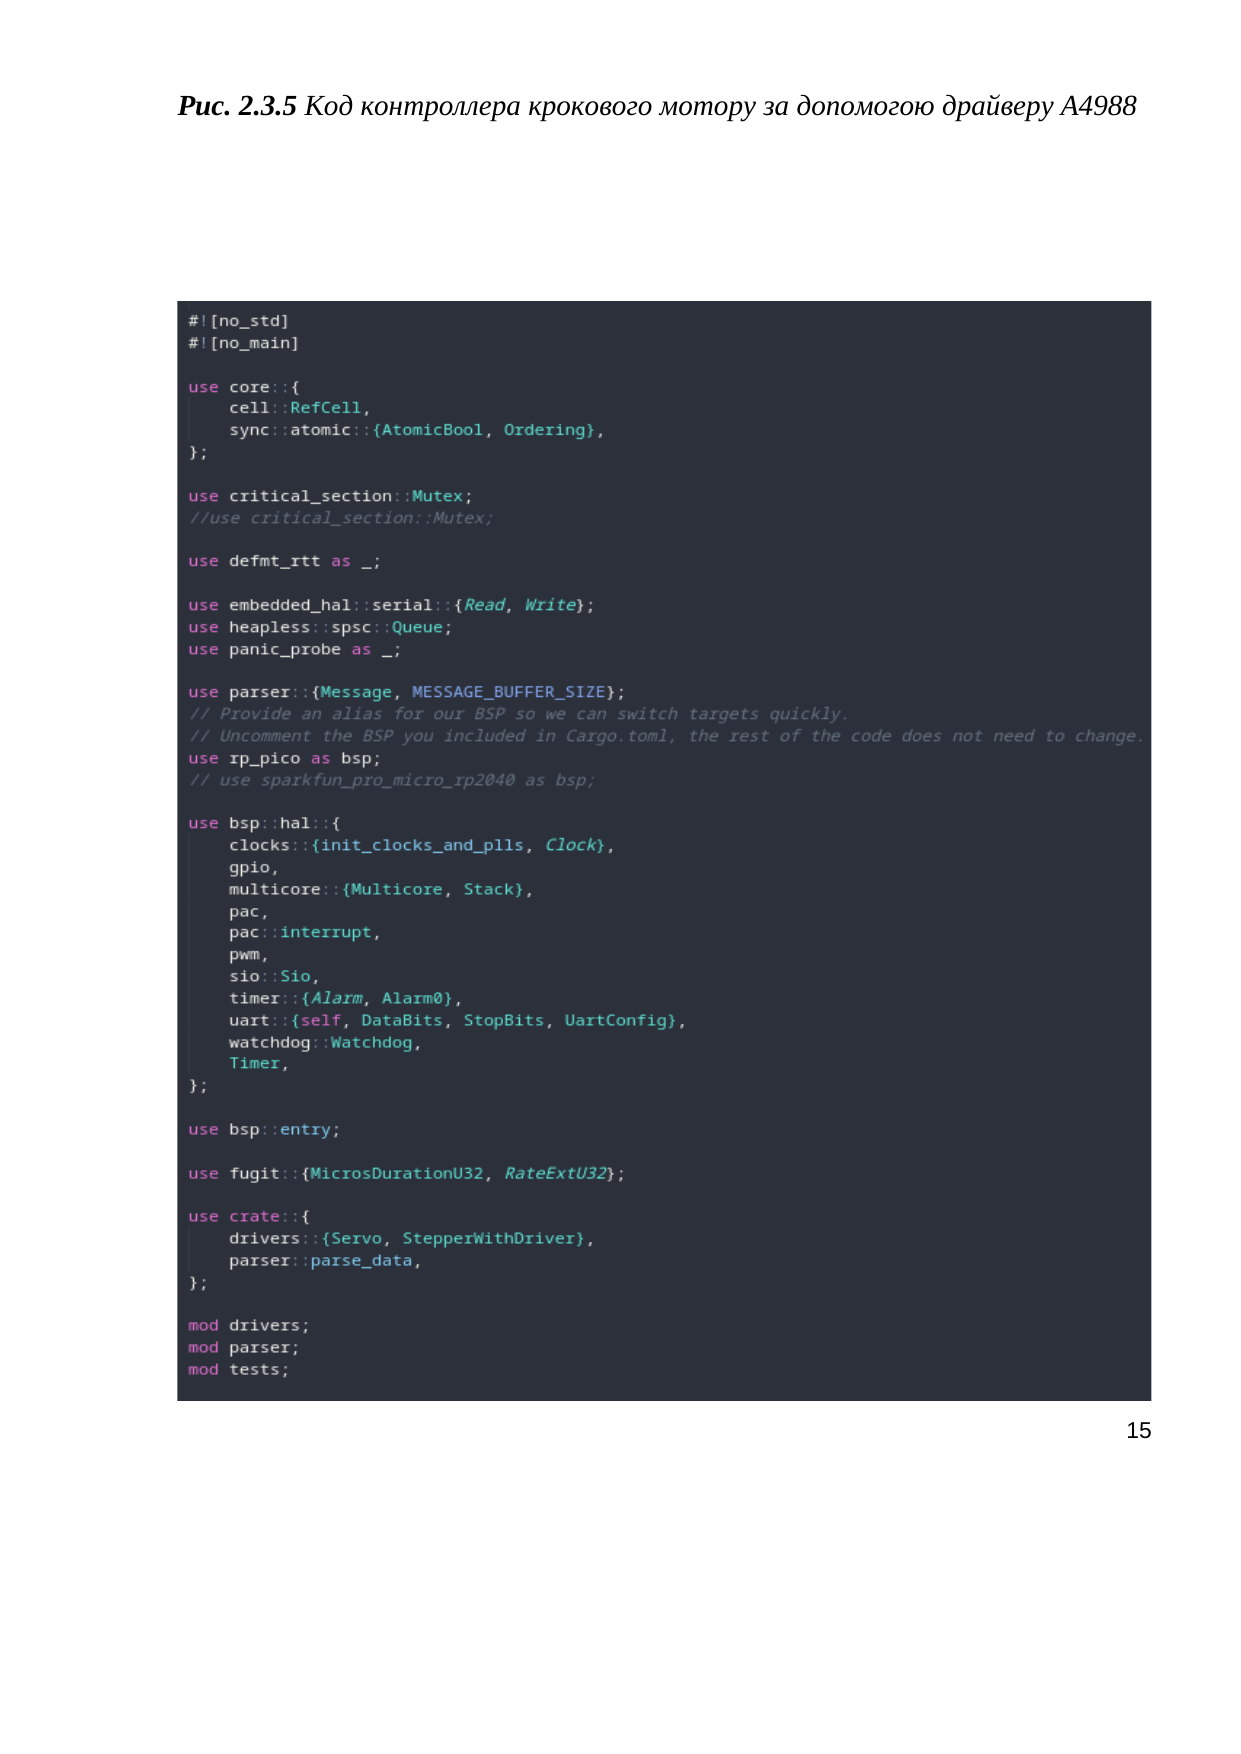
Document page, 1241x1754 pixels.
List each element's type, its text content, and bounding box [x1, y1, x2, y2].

picture [177, 301, 1152, 1401]
text Рис. 2.3.5 Код контроллера крокового мотору за допомогою драйверу A4988 [177, 88, 1152, 122]
